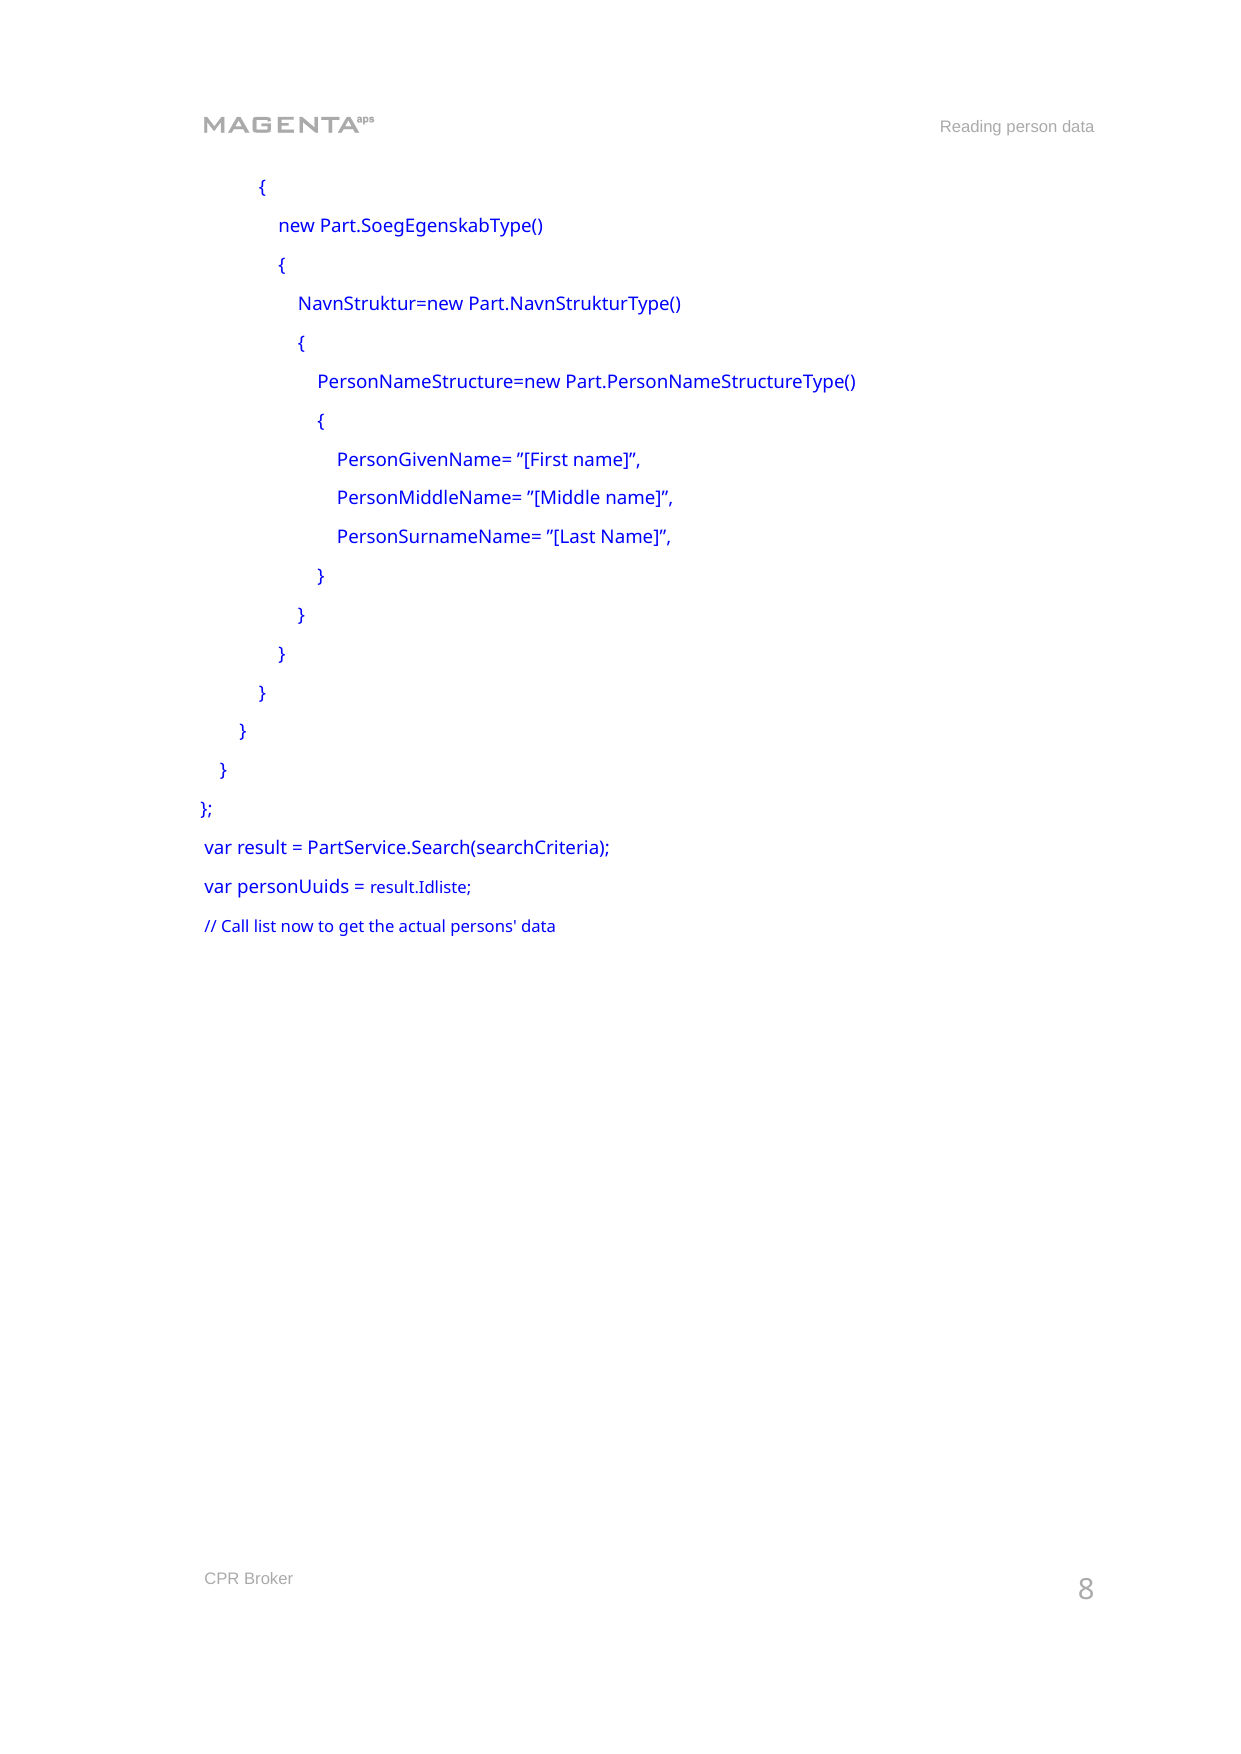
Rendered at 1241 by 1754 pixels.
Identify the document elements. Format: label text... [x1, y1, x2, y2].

text }; [142, 801, 1094, 819]
text PersonNameStructure=new Part.PersonNameStructureType() [142, 374, 1094, 392]
text } [142, 685, 1094, 703]
text NavnStruktur=new Part.NavnStrukturType() [142, 296, 1094, 314]
text } [142, 723, 1094, 742]
text { [142, 257, 1094, 275]
text var result = PartService.Search(searchCriteria); [204, 840, 1094, 858]
text PersonSurnameName= ”[Last Name]”, [142, 529, 1094, 547]
text } [142, 607, 1094, 625]
text new Part.SoegEgenskabType() [142, 218, 1094, 236]
text var personUuids = result.Idliste; [204, 879, 1094, 897]
text } [142, 762, 1094, 780]
text { [142, 335, 1094, 353]
text } [142, 568, 1094, 586]
text } [142, 646, 1094, 664]
text PersonMiddleName= ”[Middle name]”, [142, 490, 1094, 508]
text // Call list now to get the actual persons' data [204, 918, 1094, 936]
text { [142, 179, 1094, 198]
text PersonGivenName= ”[First name]”, [142, 452, 1094, 469]
text { [142, 413, 1094, 431]
